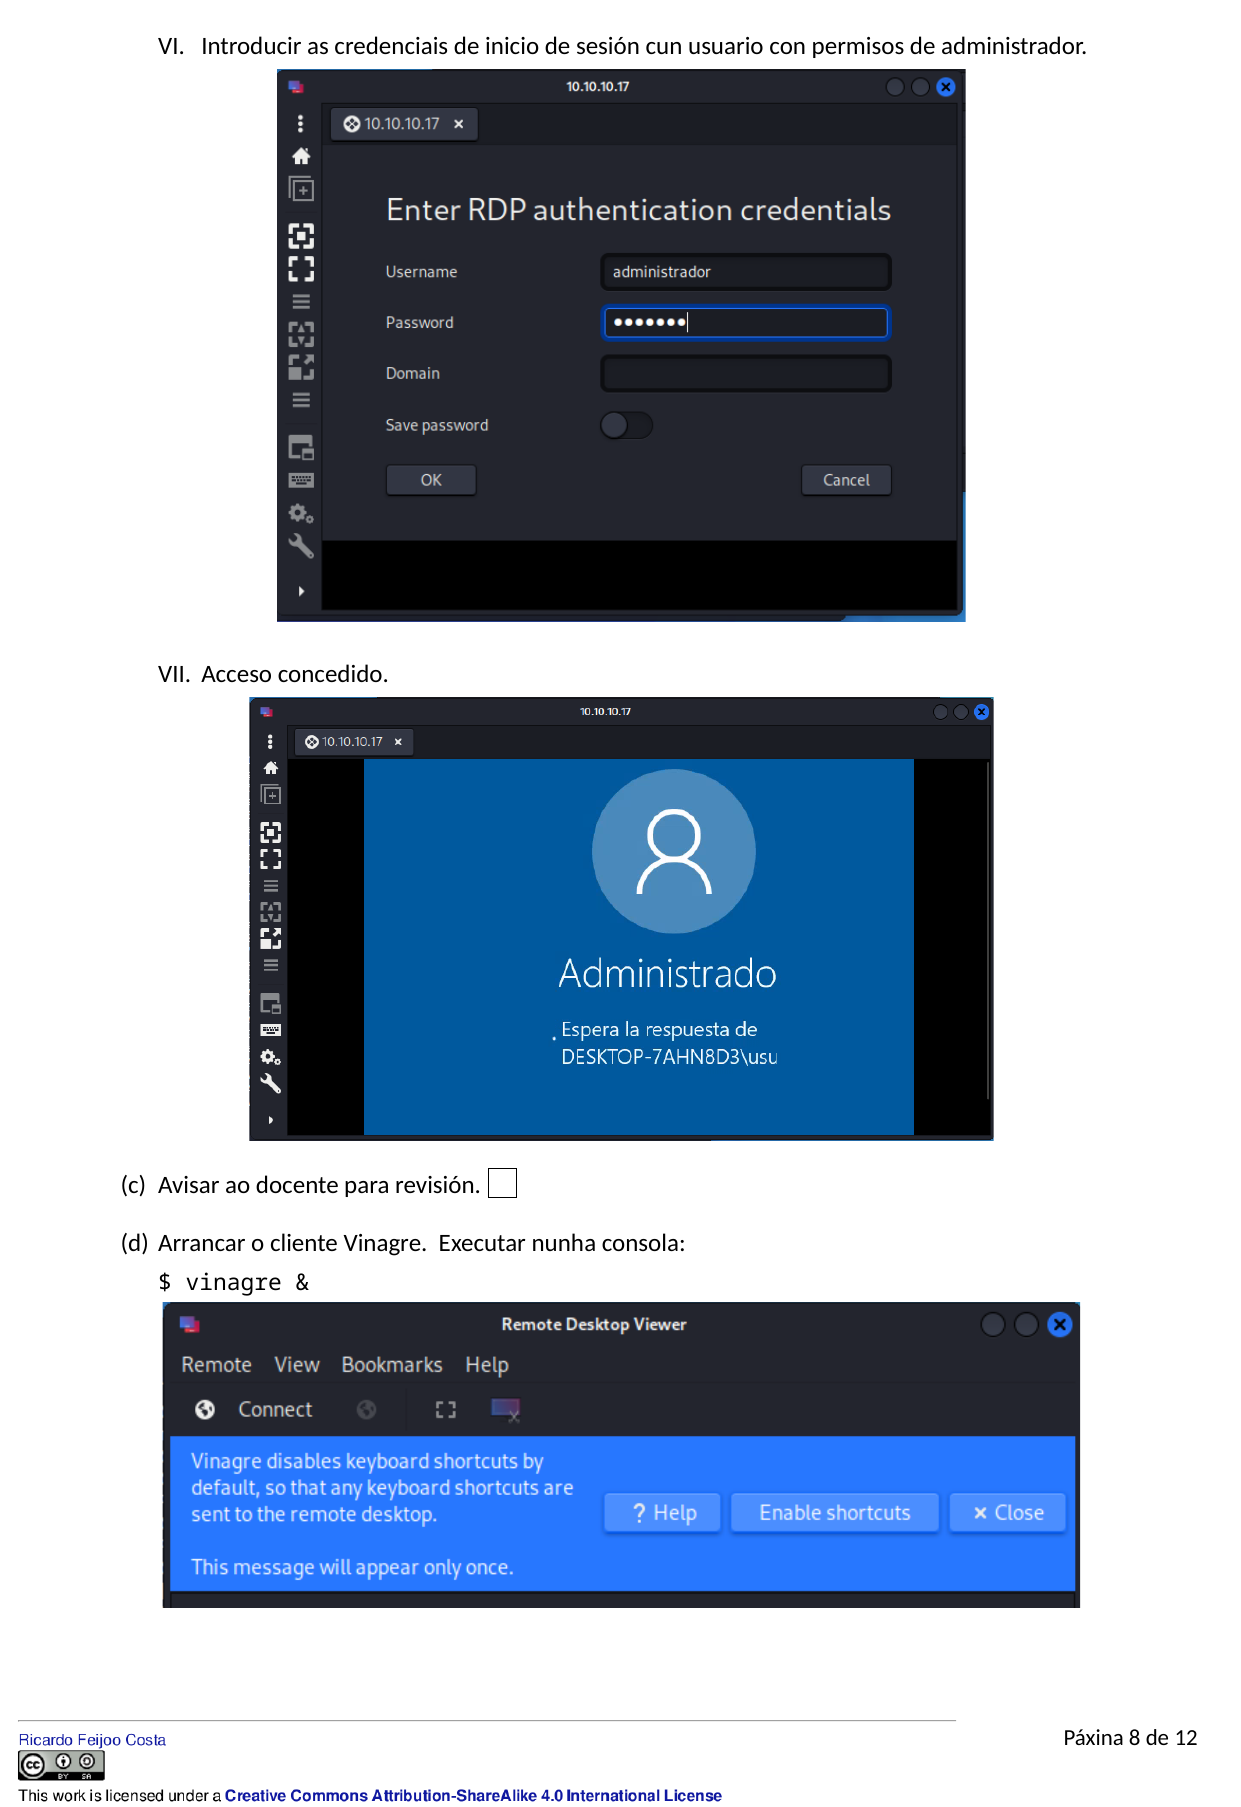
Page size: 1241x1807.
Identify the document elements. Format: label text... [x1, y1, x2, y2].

list Avisar ao docente para revisión. [120, 1169, 1197, 1199]
picture [8, 1715, 957, 1806]
picture [162, 1302, 1081, 1608]
picture [249, 697, 994, 1141]
picture [277, 69, 966, 622]
list Arrancar o cliente Vinagre. Executar nunha consola: [120, 1227, 1197, 1257]
list Introducir as credenciais de inicio de sesión cun usuario con permisos de administrador. [158, 30, 1197, 60]
list Acceso concedido. [158, 658, 1197, 689]
list $ vinagre & [120, 1266, 1197, 1297]
